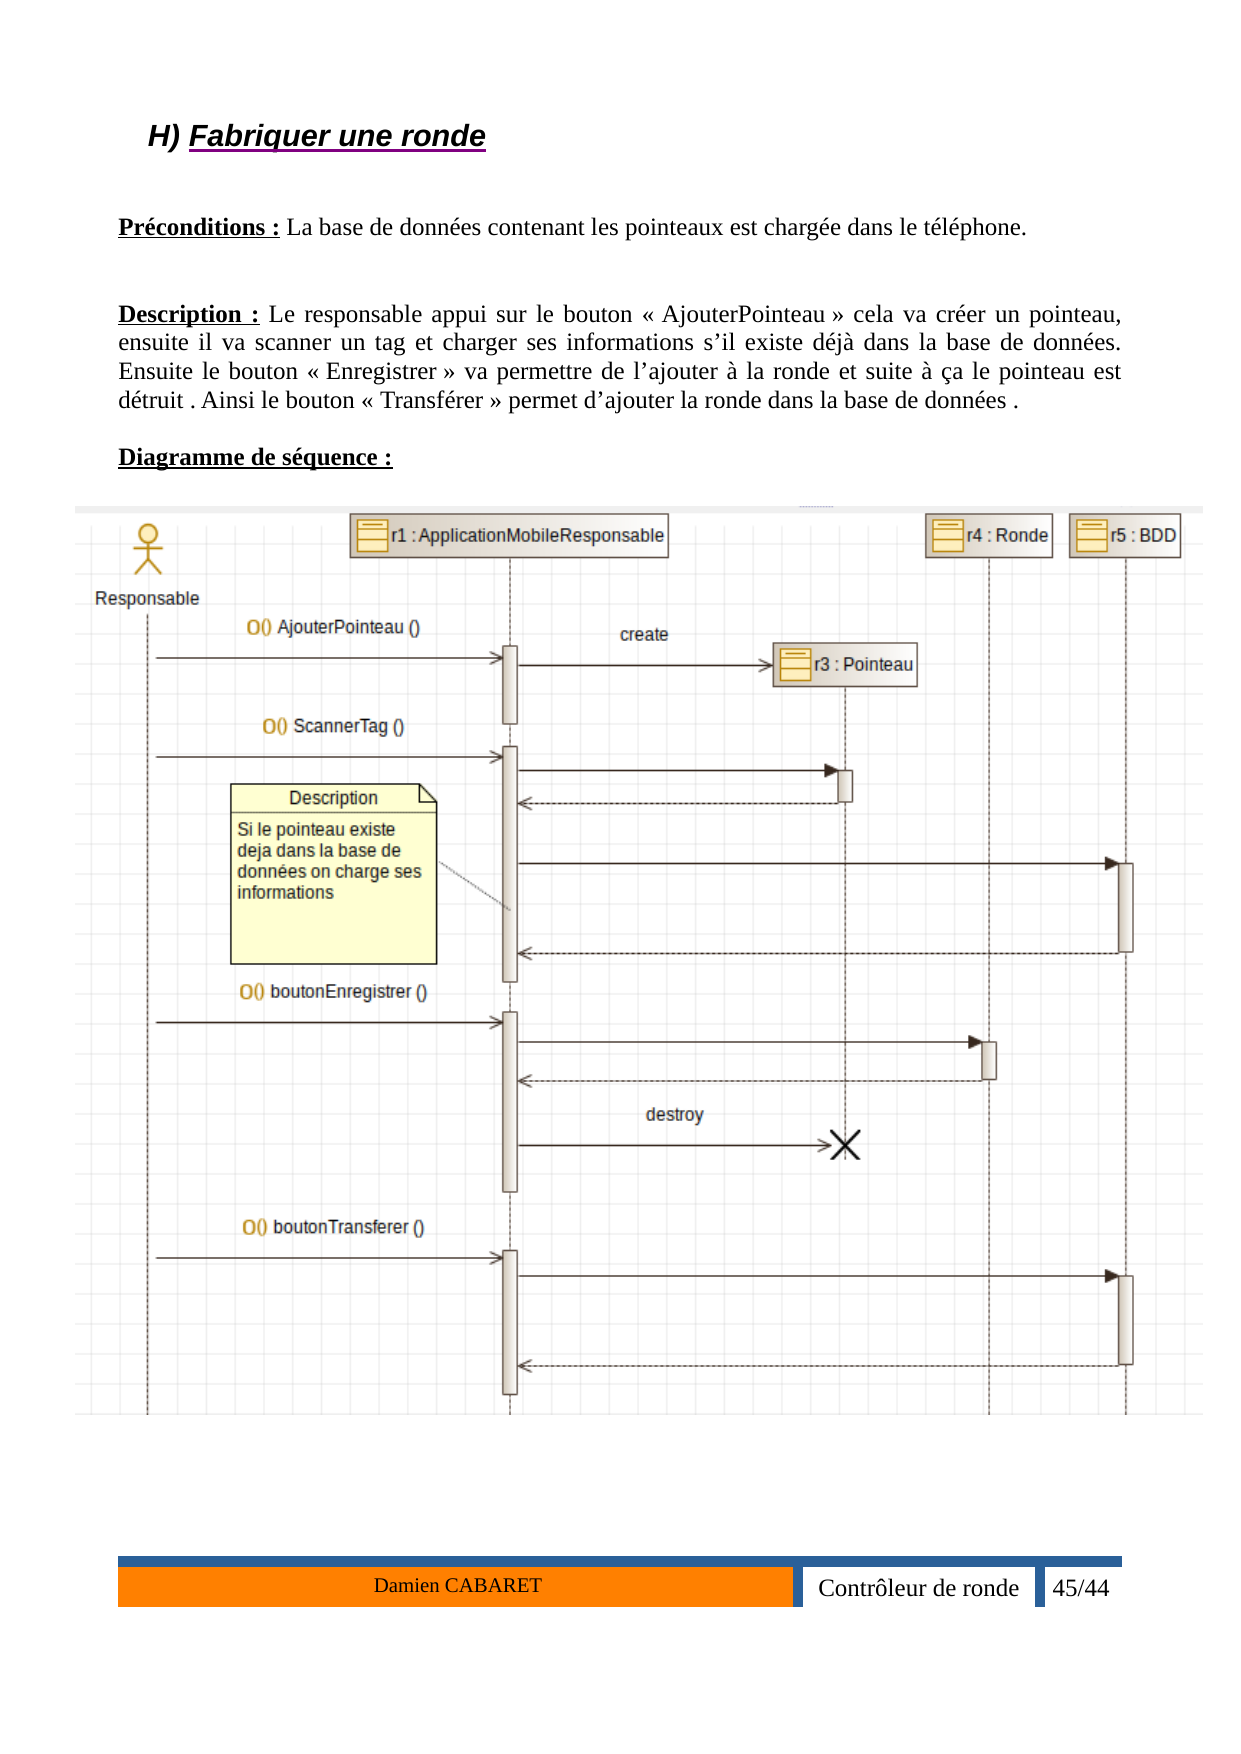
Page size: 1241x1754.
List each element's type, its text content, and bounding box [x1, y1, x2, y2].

text Description : Le responsable appui sur le bouton « AjouterPointeau » cela va créer un pointeau, ensuite il va scanner un tag et charger ses informations s’il existe déjà dans la base de données. Ensuite le bouton « Enregistrer » va permettre de l’ajouter à la ronde et suite à ça le pointeau est détruit . Ainsi le bouton « Transférer » permet d’ajouter la ronde dans la base de données . [118, 299, 1122, 414]
text Diagramme de séquence : [118, 442, 1122, 471]
picture [75, 506, 1203, 1415]
text Préconditions : La base de données contenant les pointeaux est chargée dans le téléphone. [118, 212, 1122, 240]
subtitle Fabriquer une ronde [118, 118, 1122, 153]
